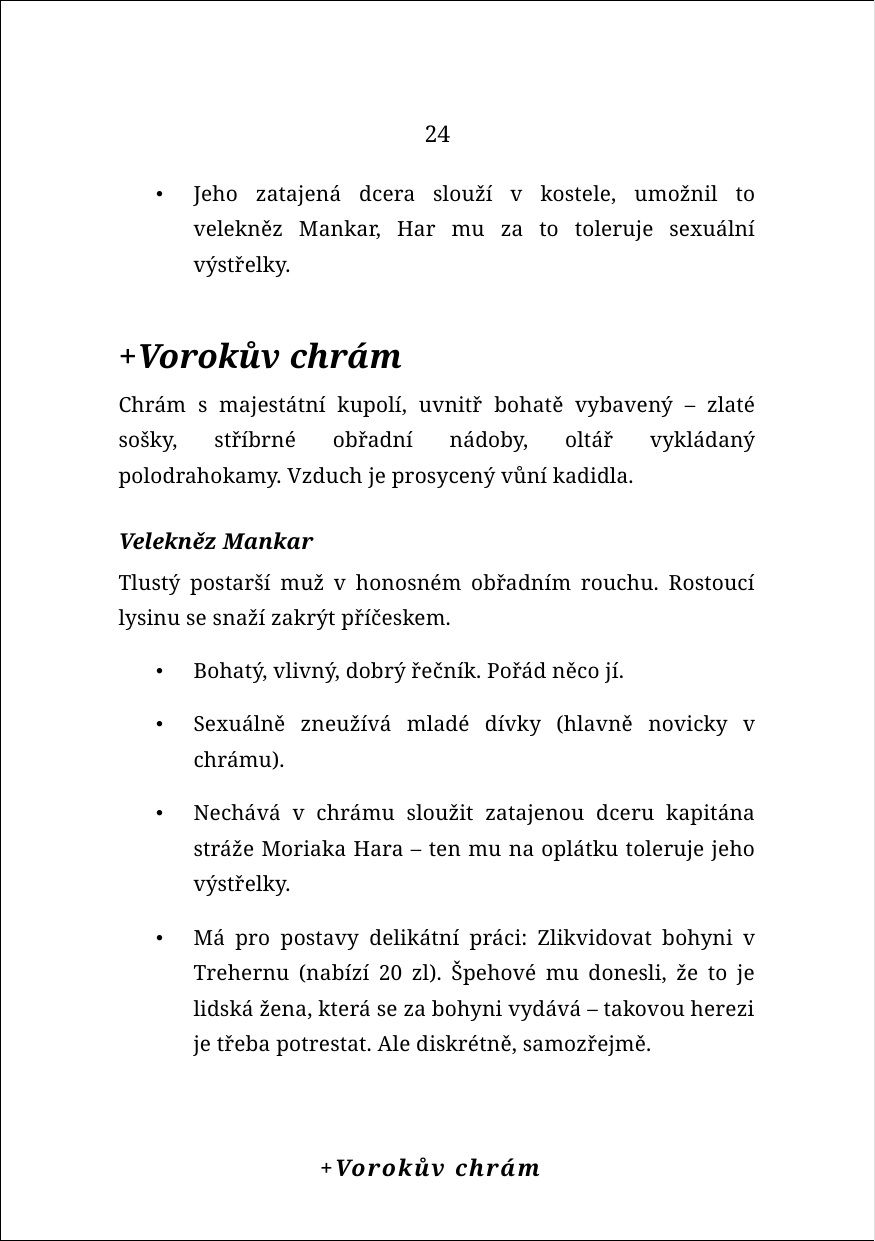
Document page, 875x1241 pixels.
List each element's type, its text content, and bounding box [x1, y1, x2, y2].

subtitle +Vorokův chrám [118, 333, 756, 378]
text Tlustý postarší muž v honosném obřadním rouchu. Rostoucí lysinu se snaží zakrýt příčeskem. [118, 568, 756, 632]
list Nechává v chrámu sloužit zatajenou dceru kapitána stráže Moriaka Hara – ten mu na oplátku toleruje jeho výstřelky. [156, 798, 756, 898]
text Chrám s majestátní kupolí, uvnitř bohatě vybavený – zlaté sošky, stříbrné obřadní nádoby, oltář vykládaný polodrahokamy. Vzduch je prosycený vůní kadidla. [118, 390, 756, 489]
subtitle Velekněz Mankar [118, 526, 756, 556]
list Jeho zatajená dcera slouží v kostele, umožnil to velekněz Mankar, Har mu za to toleruje sexuální výstřelky. [156, 179, 756, 278]
list Sexuálně zneužívá mladé dívky (hlavně novicky v chrámu). [156, 709, 756, 773]
list Má pro postavy delikátní práci: Zlikvidovat bohyni v Trehernu (nabízí 20 zl). Špehové mu donesli, že to je lidská žena, která se za bohyni vydává – takovou herezi je třeba potrestat. Ale diskrétně, samozřejmě. [156, 923, 756, 1058]
list Bohatý, vlivný, dobrý řečník. Pořád něco jí. [156, 656, 756, 685]
